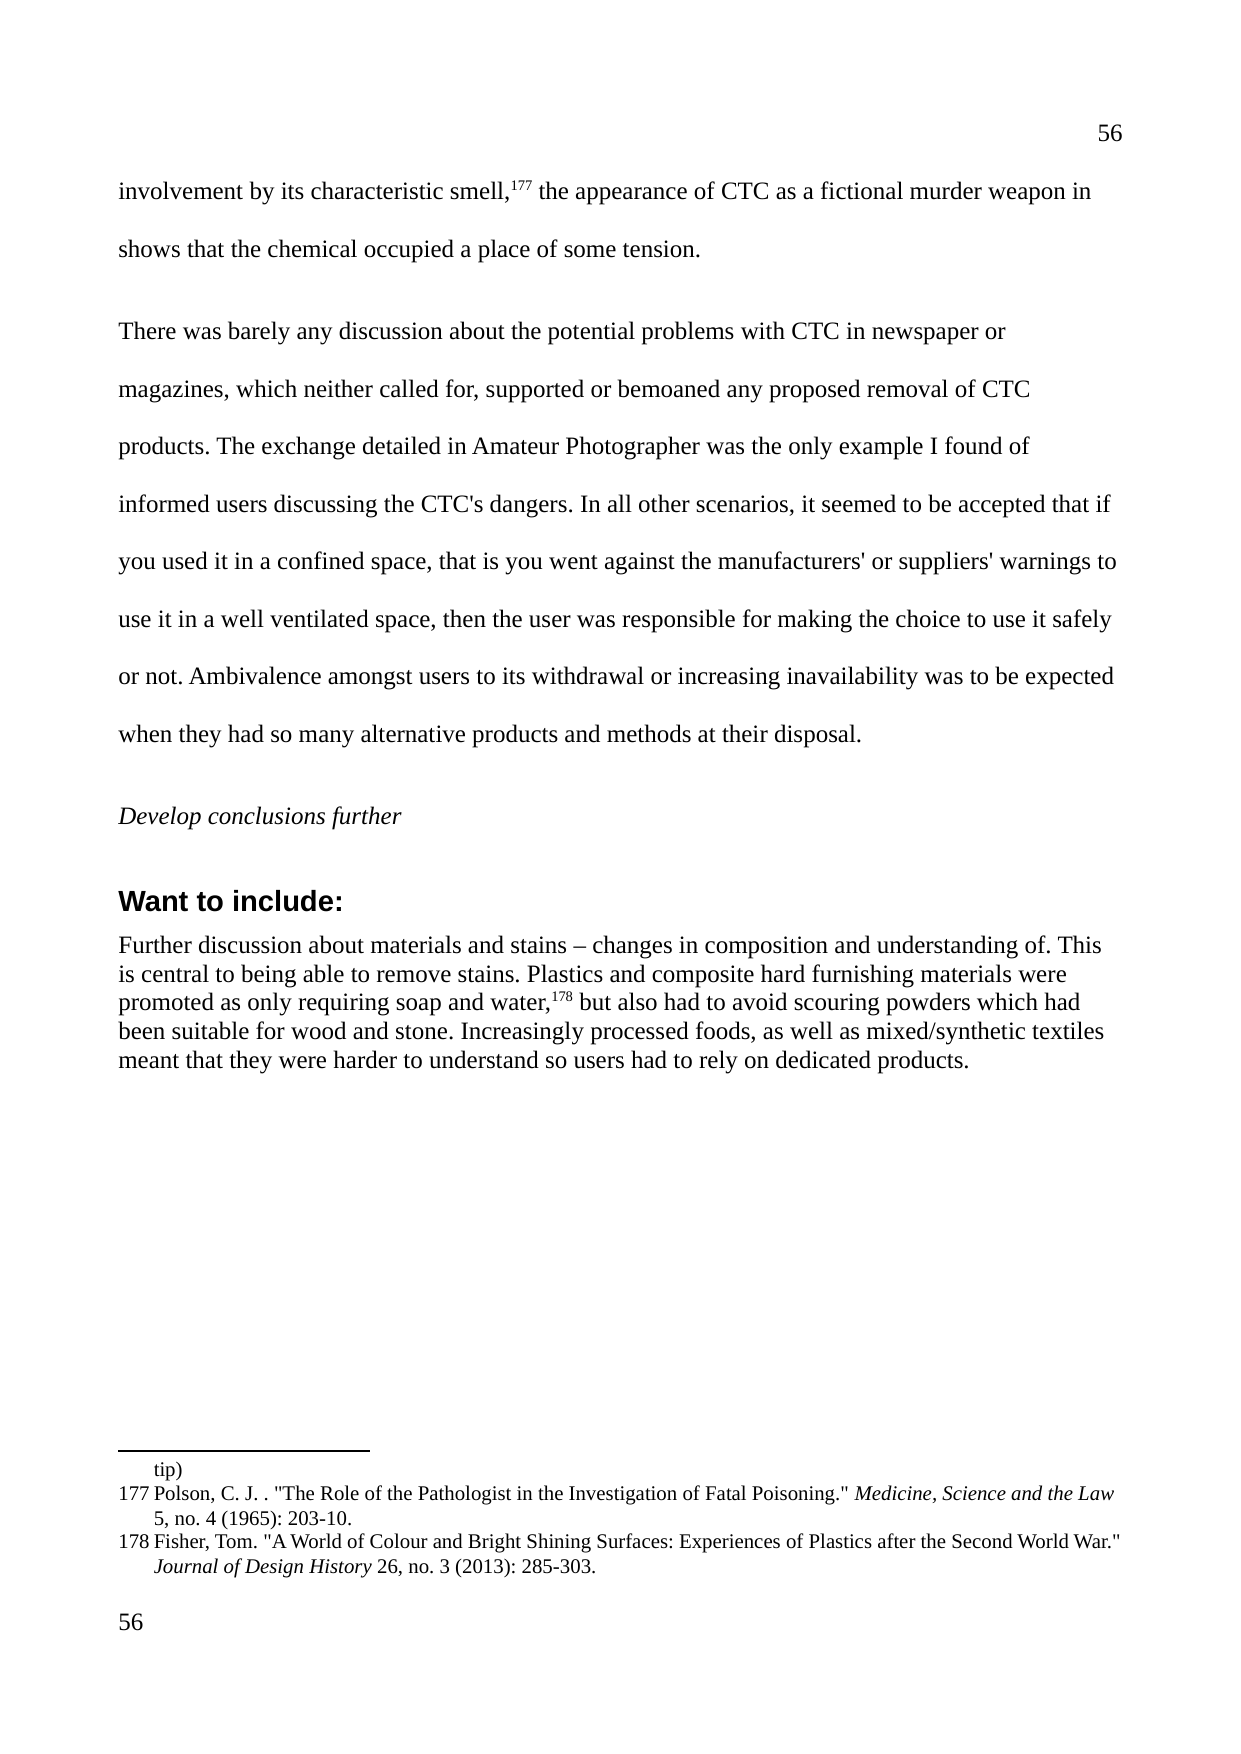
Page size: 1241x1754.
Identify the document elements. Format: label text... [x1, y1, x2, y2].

text involvement by its characteristic smell, the appearance of CTC as a fictional murder weapon in shows that the chemical occupied a place of some tension. [118, 176, 1122, 263]
text There was barely any discussion about the potential problems with CTC in newspaper or magazines, which neither called for, supported or bemoaned any proposed removal of CTC products. The exchange detailed in Amateur Photographer was the only example I found of informed users discussing the CTC's dangers. In all other scenarios, it seemed to be accepted that if you used it in a confined space, that is you went against the manufacturers' or suppliers' warnings to use it in a well ventilated space, then the user was responsible for making the choice to use it safely or not. Ambivalence amongst users to its withdrawal or increasing inavailability was to be expected when they had so many alternative products and methods at their disposal. [118, 316, 1122, 748]
text Fisher, Tom. "A World of Colour and Bright Shining Surfaces: Experiences of Plastics after the Second World War." Journal of Design History 26, no. 3 (2013): 285-303. [118, 1529, 1122, 1578]
text Develop conclusions further [118, 801, 1122, 830]
text tip) [118, 1457, 1122, 1481]
text Polson, C. J. . "The Role of the Pathologist in the Investigation of Fatal Poisoning." Medicine, Science and the Law 5, no. 4 (1965): 203-10. [118, 1481, 1122, 1529]
subtitle Want to include: [118, 884, 1122, 917]
text Further discussion about materials and stains – changes in composition and understanding of. This is central to being able to remove stains. Plastics and composite hard furnishing materials were promoted as only requiring soap and water, but also had to avoid scouring powders which had been suitable for wood and stone. Increasingly processed foods, as well as mixed/synthetic textiles meant that they were harder to understand so users had to rely on dedicated products. [118, 930, 1122, 1074]
